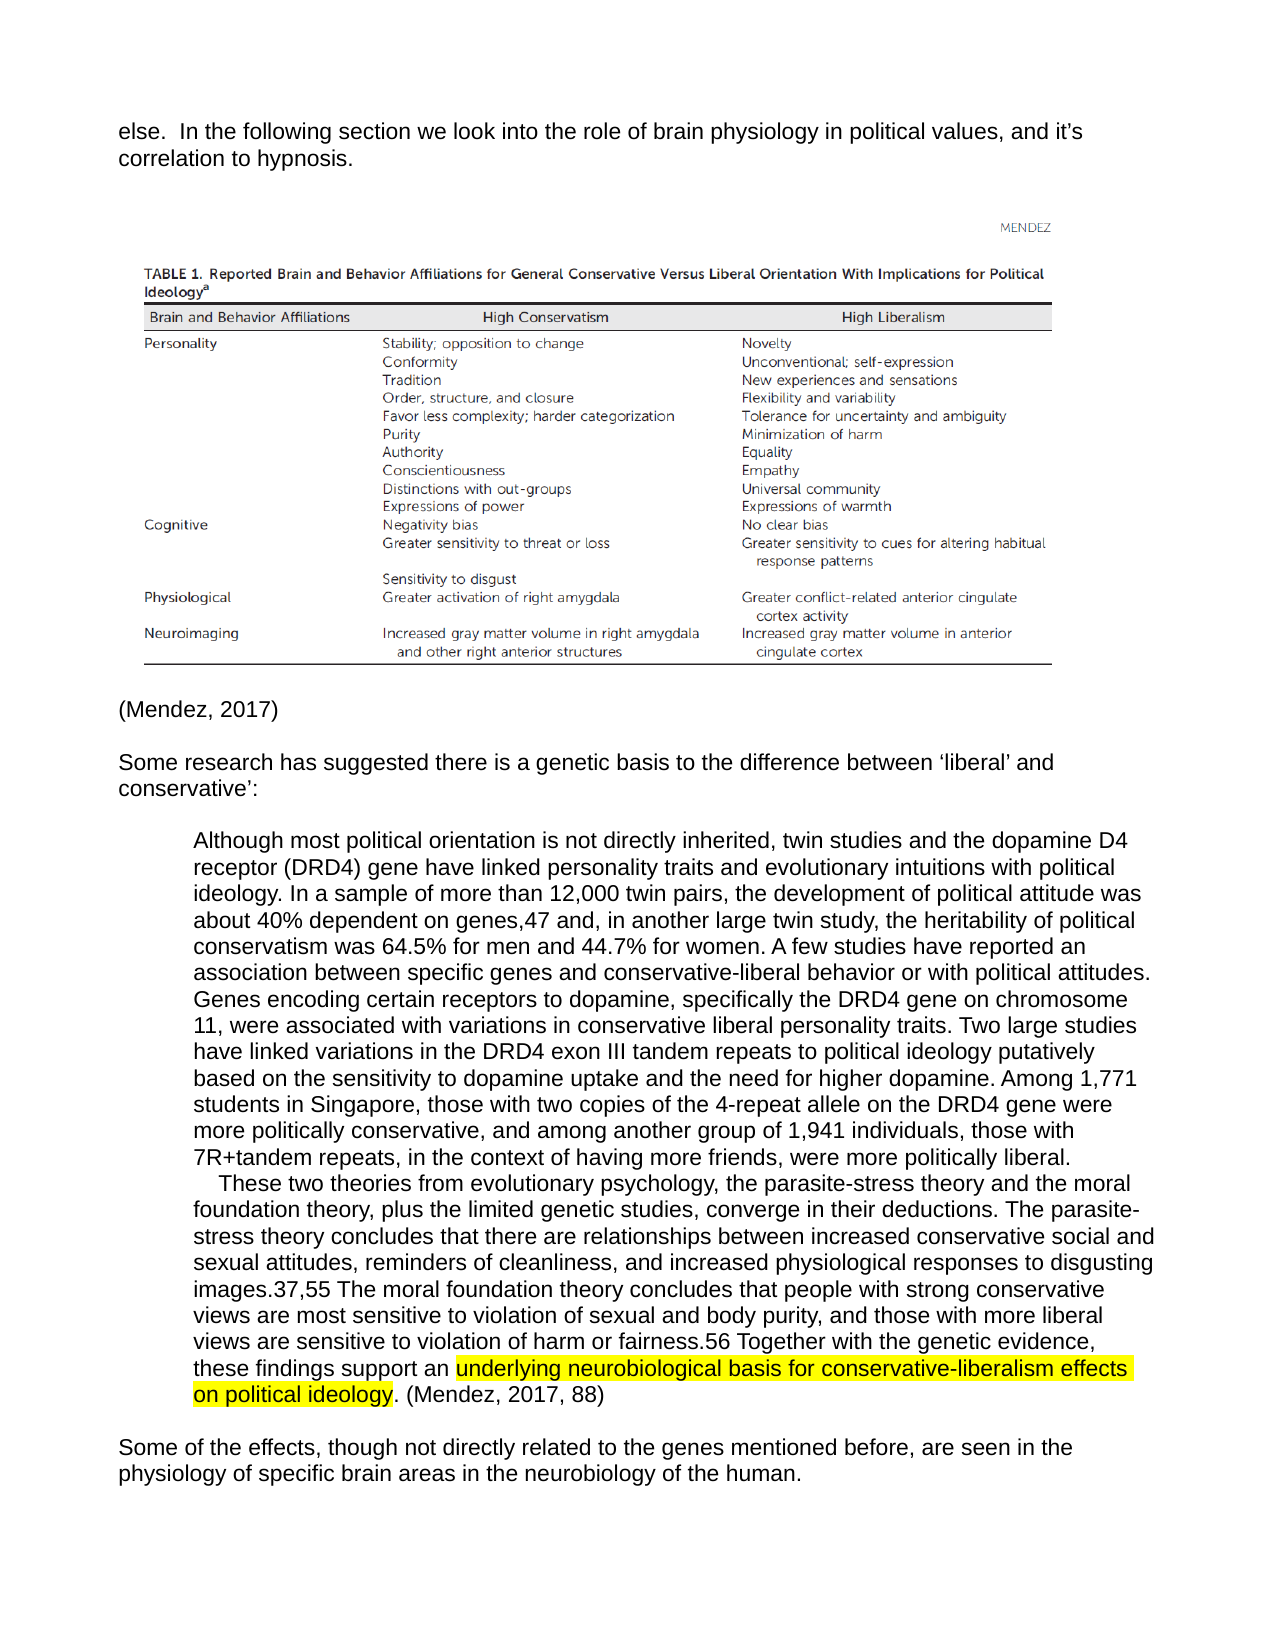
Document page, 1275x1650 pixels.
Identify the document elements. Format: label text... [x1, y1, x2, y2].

text Some research has suggested there is a genetic basis to the difference between ‘liberal’ and conservative’: [118, 748, 1157, 801]
text else. In the following section we look into the role of brain physiology in political values, and it’s correlation to hypnosis. [118, 118, 1157, 171]
text Some of the effects, though not directly related to the genes mentioned before, are seen in the physiology of specific brain areas in the neurobiology of the human. [118, 1434, 1157, 1486]
text These two theories from evolutionary psychology, the parasite-stress theory and the moral foundation theory, plus the limited genetic studies, converge in their deductions. The parasite-stress theory concludes that there are relationships between increased conservative social and sexual attitudes, reminders of cleanliness, and increased physiological responses to disgusting images.37,55 The moral foundation theory concludes that people with strong conservative views are most sensitive to violation of sexual and body purity, and those with more liberal views are sensitive to violation of harm or fairness.56 Together with the genetic evidence, these findings support an underlying neurobiological basis for conservative-liberalism effects on political ideology. (Mendez, 2017, 88) [193, 1170, 1157, 1407]
text (Mendez, 2017) [118, 696, 1157, 722]
text Although most political orientation is not directly inherited, twin studies and the dopamine D4 receptor (DRD4) gene have linked personality traits and evolutionary intuitions with political ideology. In a sample of more than 12,000 twin pairs, the development of political attitude was about 40% dependent on genes,47 and, in another large twin study, the heritability of political conservatism was 64.5% for men and 44.7% for women. A few studies have reported an association between specific genes and conservative-liberal behavior or with political attitudes. Genes encoding certain receptors to dopamine, specifically the DRD4 gene on chromosome 11, were associated with variations in conservative liberal personality traits. Two large studies have linked variations in the DRD4 exon III tandem repeats to political ideology putatively based on the sensitivity to dopamine uptake and the need for higher dopamine. Among 1,771 students in Singapore, those with two copies of the 4-repeat allele on the DRD4 gene were more politically conservative, and among another group of 1,941 individuals, those with 7R+tandem repeats, in the context of having more friends, were more politically liberal. [193, 827, 1157, 1170]
picture [139, 201, 1073, 670]
